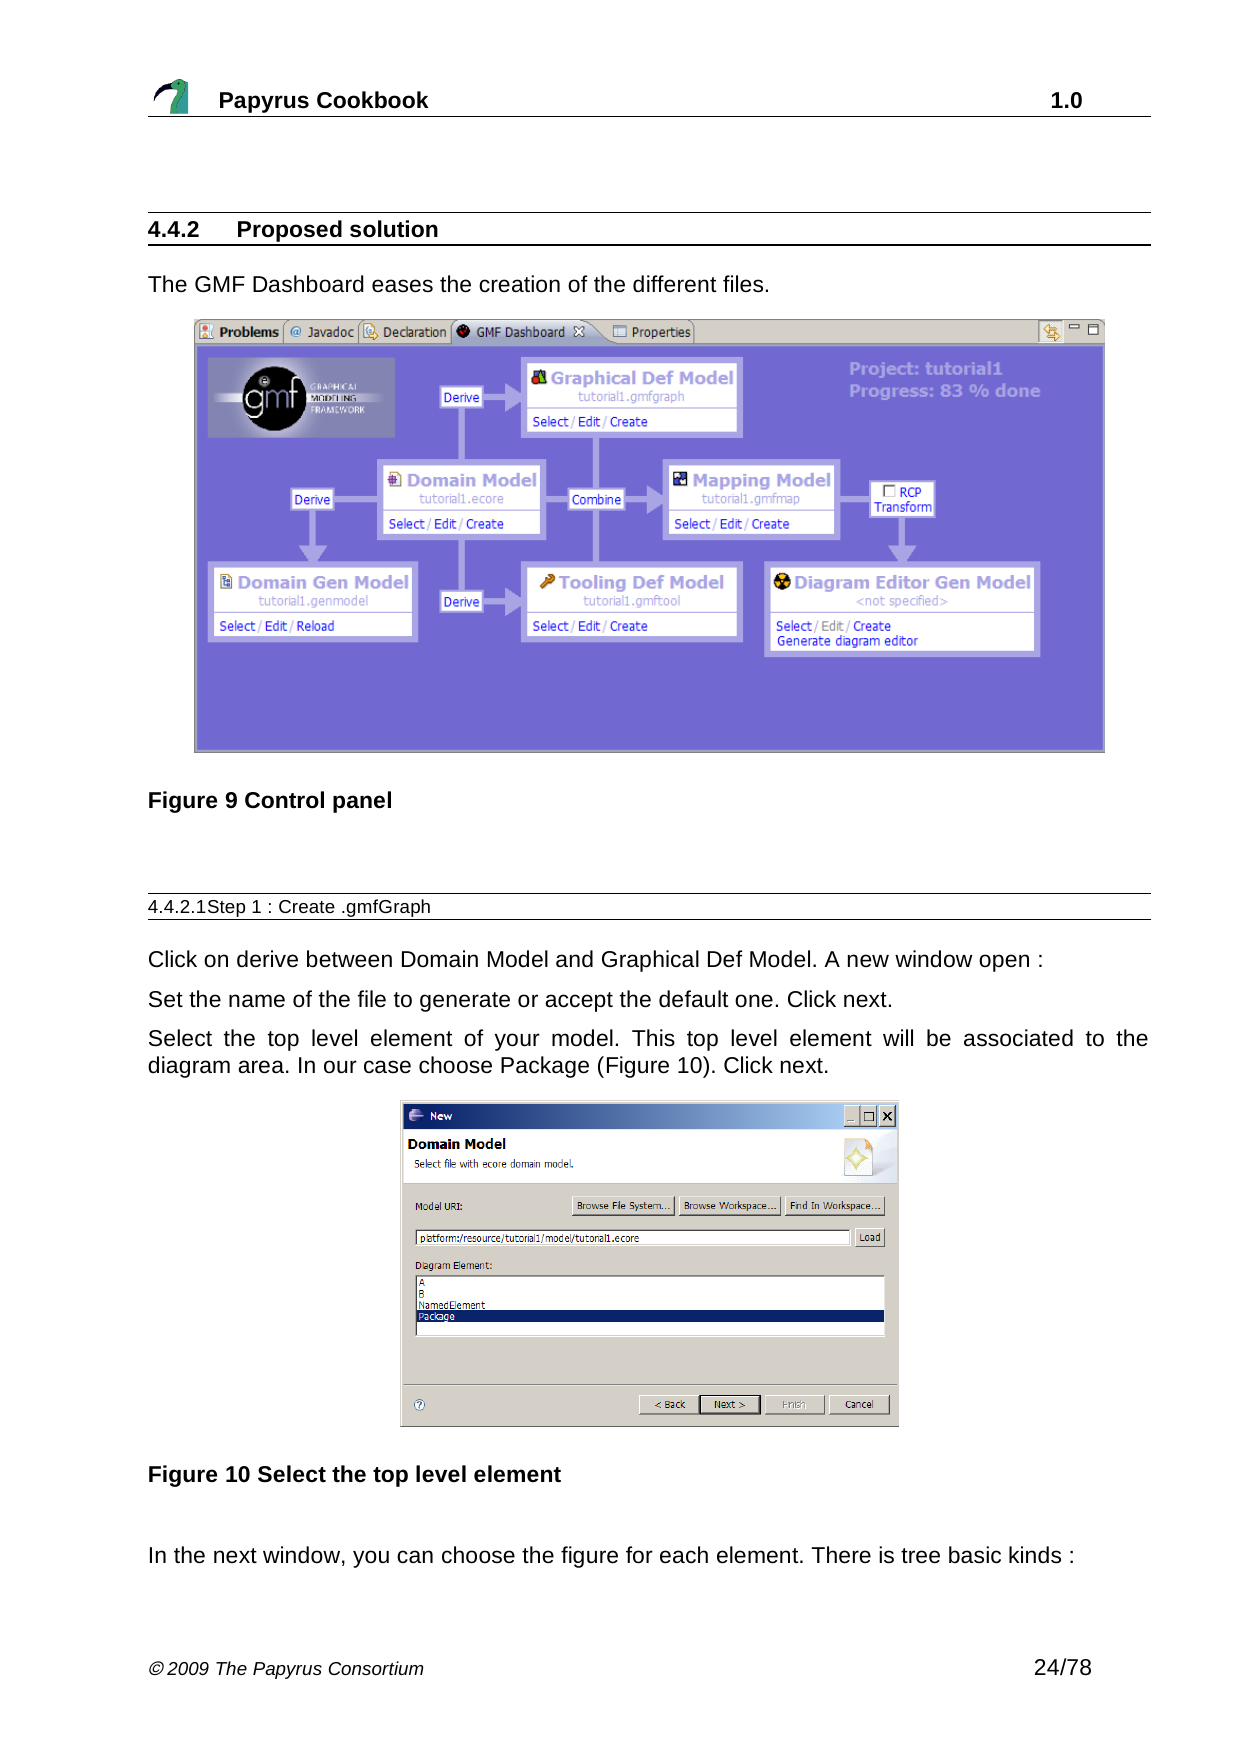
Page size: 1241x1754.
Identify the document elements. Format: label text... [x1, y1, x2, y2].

picture [400, 1100, 899, 1427]
text Click on derive between Domain Model and Graphical Def Model. A new window open : [148, 945, 1151, 972]
picture [194, 319, 1105, 753]
text In the next window, you can choose the figure for each element. There is tree basic kinds : [148, 1542, 1151, 1569]
text The GMF Dashboard eases the creation of the different files. [148, 271, 1151, 298]
subtitle Proposed solution [148, 213, 1151, 244]
picture [153, 79, 189, 114]
text Figure 9 Control panel [148, 786, 1151, 813]
text Select the top level element of your model. This top level element will be associated to the diagram area. In our case choose Package (Figure 10). Click next. [148, 1024, 1151, 1079]
text Set the name of the file to generate or accept the default one. Click next. [148, 985, 1151, 1012]
subtitle Step 1 : Create .gmfGraph [148, 894, 1151, 919]
text Figure 10 Select the top level element [148, 1460, 1151, 1487]
